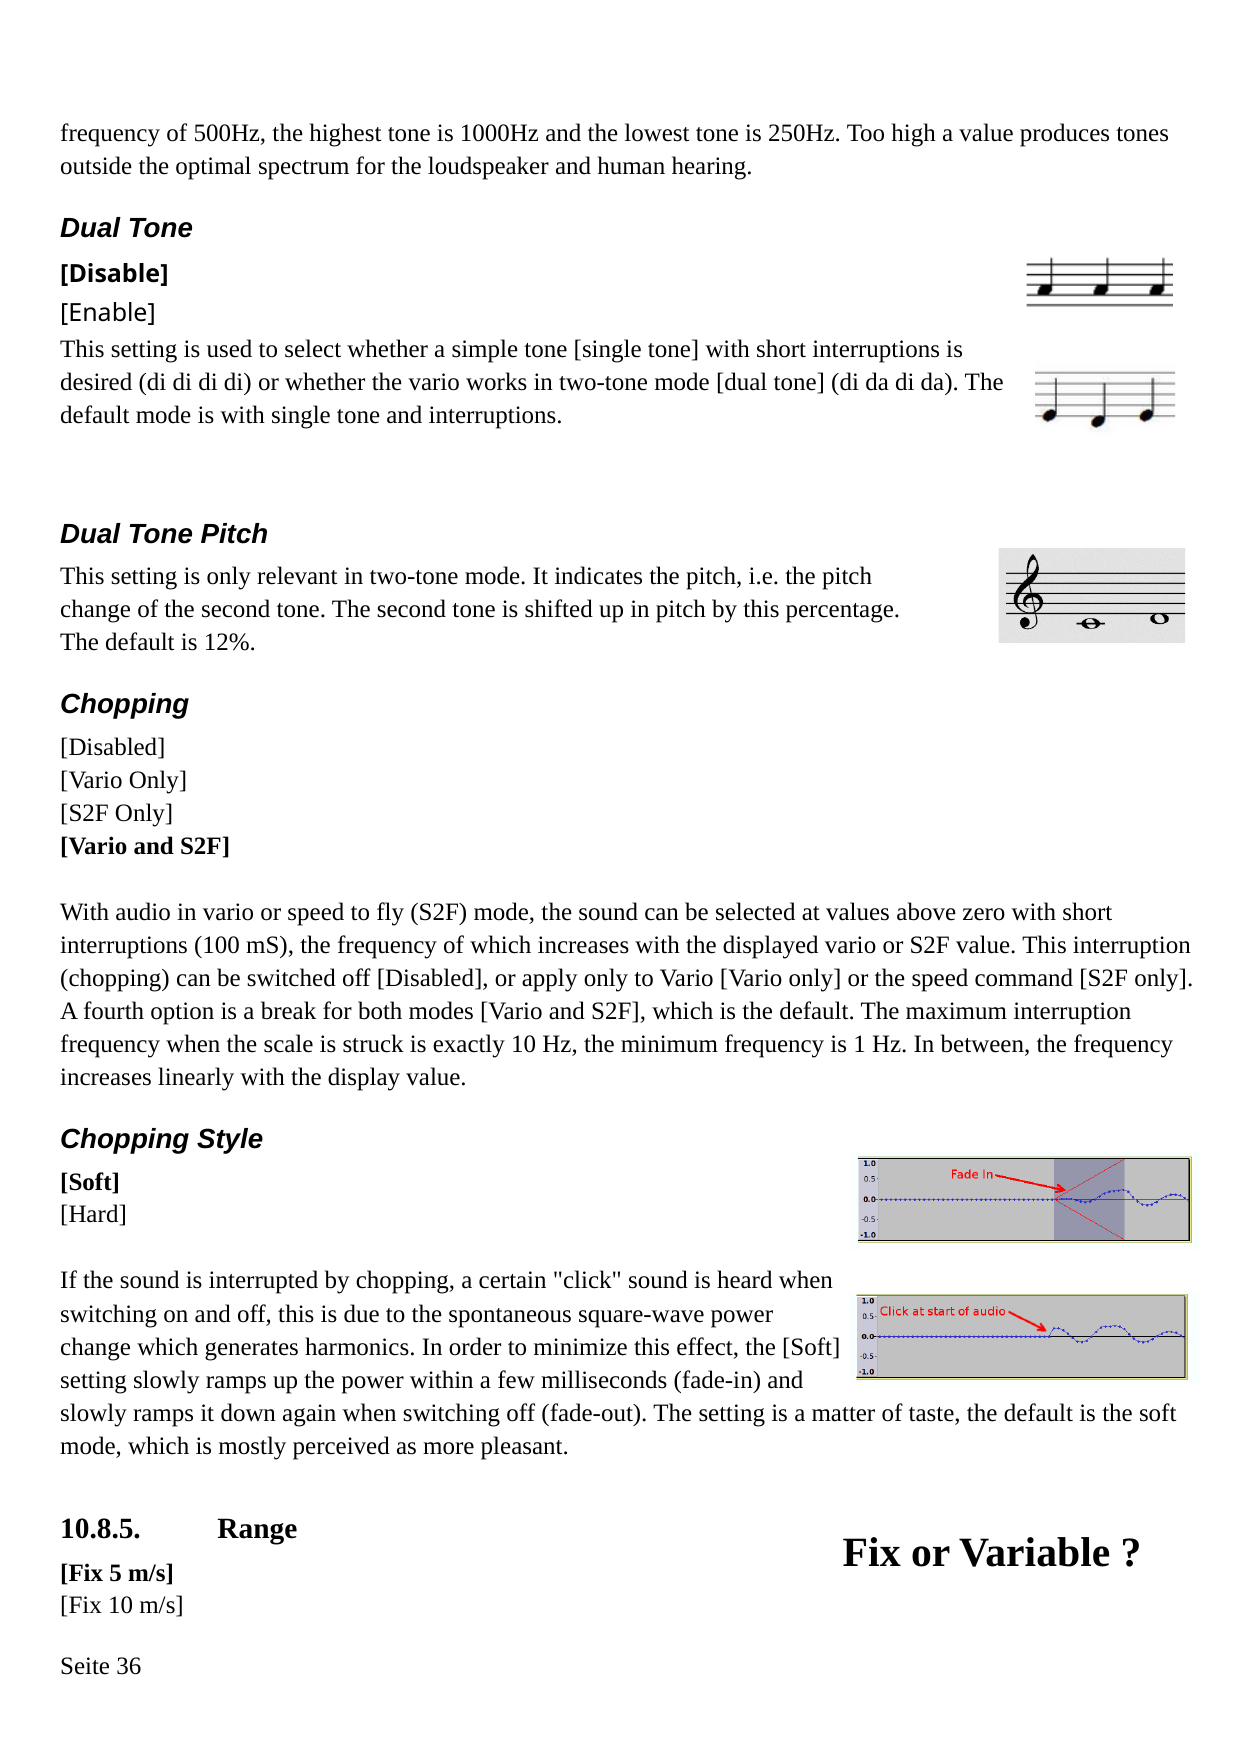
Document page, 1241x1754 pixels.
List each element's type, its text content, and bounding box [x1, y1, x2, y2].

text With audio in vario or speed to fly (S2F) mode, the sound can be selected at values ​​above zero with short interruptions (100 mS), the frequency of which increases with the displayed vario or S2F value. This interruption (chopping) can be switched off [Disabled], or apply only to Vario [Vario only] or the speed command [S2F only]. A fourth option is a break for both modes [Vario and S2F], which is the default. The maximum interruption frequency when the scale is struck is exactly 10 Hz, the minimum frequency is 1 Hz. In between, the frequency increases linearly with the display value. [60, 897, 1207, 1091]
text [1199, 1199, 1207, 1228]
text This setting is only relevant in two-tone mode. It indicates the pitch, i.e. the pitch change of the second tone. The second tone is shifted up in pitch by this percentage. The default is 12%. [60, 561, 1207, 656]
picture [849, 1291, 1200, 1383]
text [Enable] [60, 295, 1207, 329]
text [1199, 1167, 1207, 1195]
text [S2F Only] [60, 798, 1207, 827]
subtitle Range [60, 1511, 1207, 1545]
subtitle Chopping [60, 687, 1207, 719]
text This setting is used to select whether a simple tone [single tone] with short interruptions is desired (di di di di) or whether the vario works in two-tone mode [dual tone] (di da di da). The default mode is with single tone and interruptions. [60, 334, 1207, 429]
text [Disabled] [60, 732, 1207, 761]
text [Disable] [60, 256, 1026, 290]
picture [851, 1151, 1199, 1250]
text [Vario and S2F] [60, 831, 1207, 860]
text [Hard] [60, 1199, 851, 1228]
picture [1035, 349, 1176, 443]
text If the sound is interrupted by chopping, a certain "click" sound is heard when switching on and off, this is due to the spontaneous square-wave power change which generates harmonics. In order to minimize this effect, the [Soft] setting slowly ramps up the power within a few milliseconds (fade-in) and slowly ramps it down again when switching off (fade-out). The setting is a matter of taste, the default is the soft mode, which is mostly perceived as more pleasant. [60, 1266, 1207, 1459]
text [Fix 5 m/s] [60, 1558, 1207, 1586]
text [Vario Only] [60, 765, 1207, 794]
text [Soft] [60, 1167, 851, 1195]
picture [998, 548, 1185, 643]
text [1173, 256, 1207, 290]
subtitle Dual Tone [60, 211, 1207, 243]
text frequency of 500Hz, the highest tone is 1000Hz and the lowest tone is 250Hz. Too high a value produces tones outside the optimal spectrum for the loudspeaker and human hearing. [60, 118, 1207, 180]
subtitle Chopping Style [60, 1122, 1207, 1154]
text [Fix 10 m/s] [60, 1591, 1207, 1619]
subtitle Dual Tone Pitch [60, 517, 1207, 549]
picture [1026, 235, 1173, 325]
